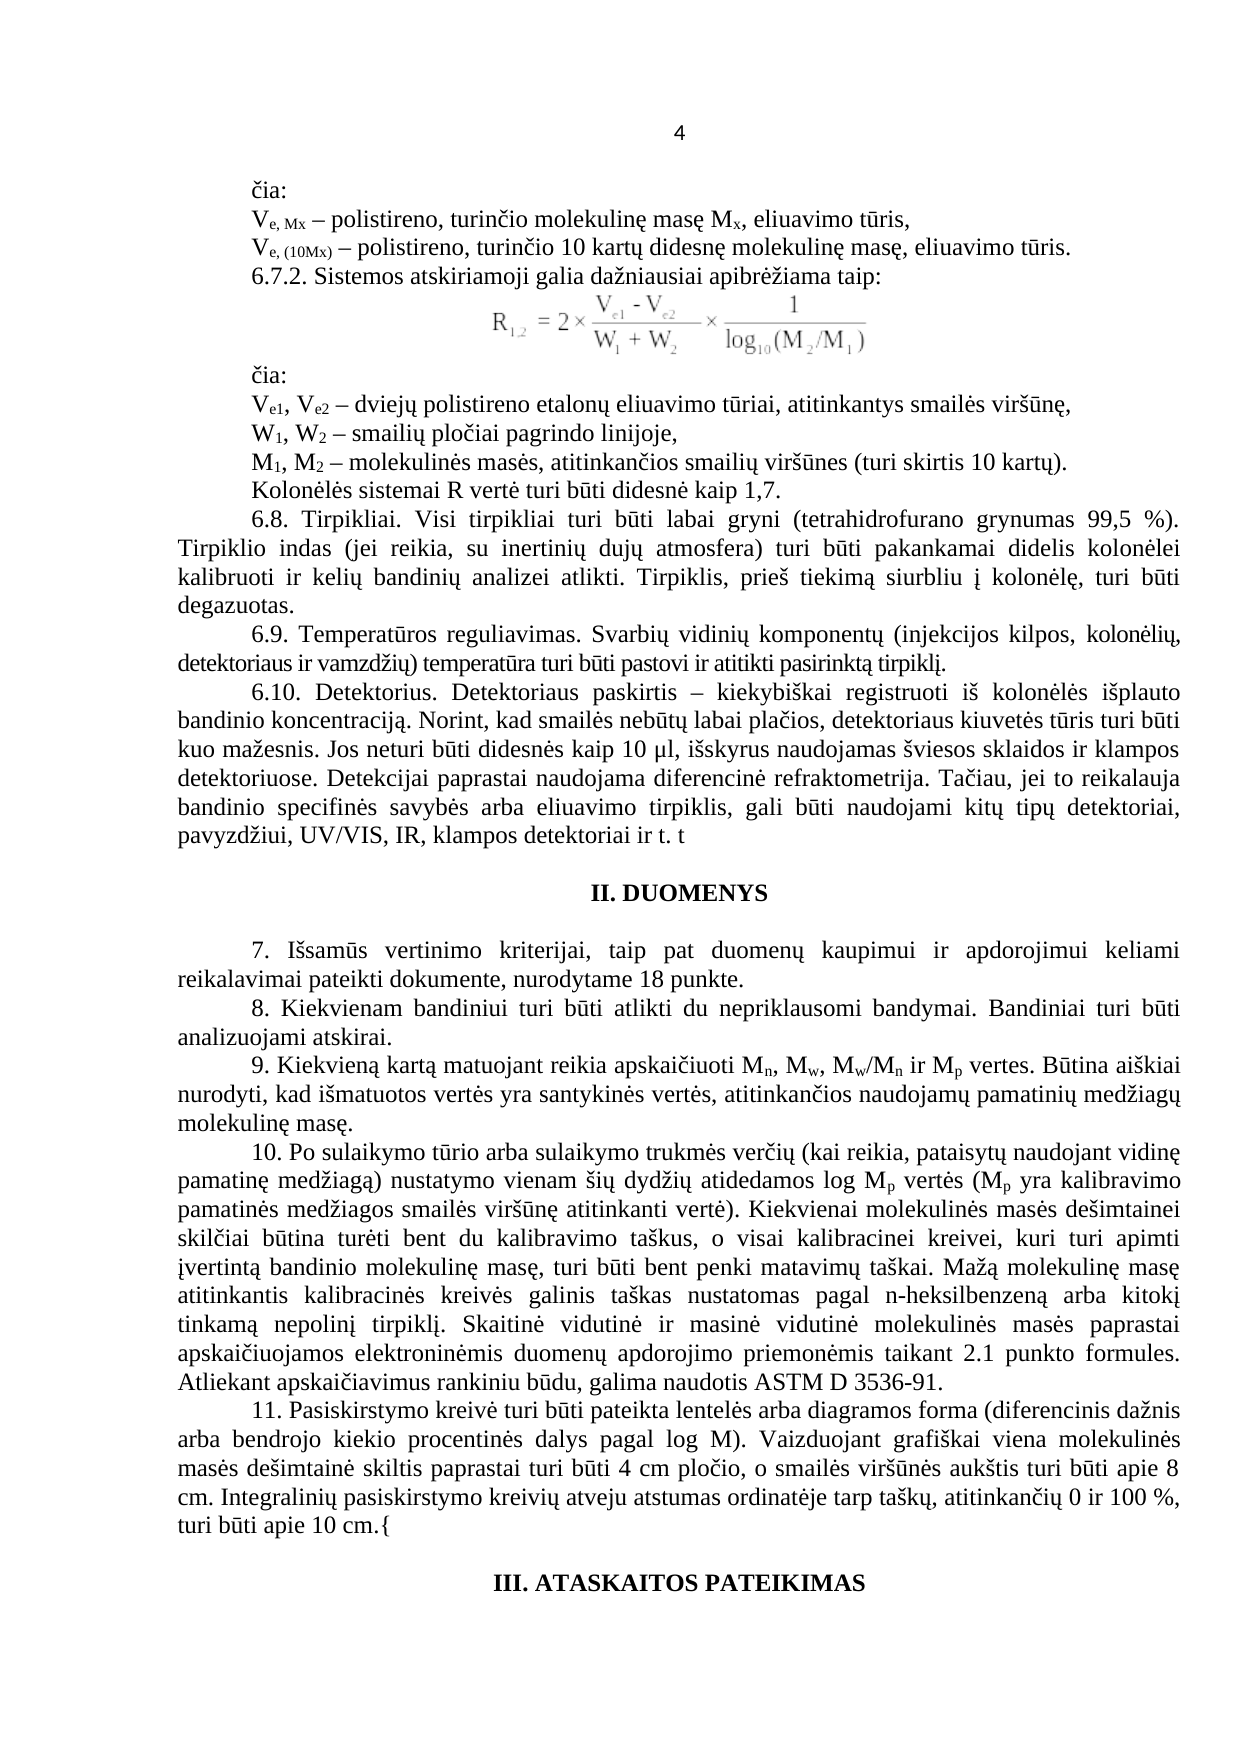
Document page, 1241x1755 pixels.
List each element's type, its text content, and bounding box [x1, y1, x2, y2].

text 7. Išsamūs vertinimo kriterijai, taip pat duomenų kaupimui ir apdorojimui keliami reikalavimai pateikti dokumente, nurodytame 18 punkte. [177, 936, 1181, 993]
text Ve, (10Mx) – polistireno, turinčio 10 kartų didesnę molekulinę masę, eliuavimo tūris. [177, 232, 1181, 261]
text 8. Kiekvienam bandiniui turi būti atlikti du nepriklausomi bandymai. Bandiniai turi būti analizuojami atskirai. [177, 993, 1181, 1051]
text III. Ataskaitos pateikimas [177, 1568, 1181, 1597]
text Ve, Mx – polistireno, turinčio molekulinę masę Mx, eliuavimo tūris, [177, 204, 1181, 232]
text 9. Kiekvieną kartą matuojant reikia apskaičiuoti Mn, Mw, Mw/Mn ir Mp vertes. Būtina aiškiai nurodyti, kad išmatuotos vertės yra santykinės vertės, atitinkančios naudojamų pamatinių medžiagų molekulinę masę. [177, 1051, 1181, 1137]
text Ve1, Ve2 – dviejų polistireno etalonų eliuavimo tūriai, atitinkantys smailės viršūnę, [177, 389, 1181, 418]
text Kolonėlės sistemai R vertė turi būti didesnė kaip 1,7. [177, 476, 1181, 504]
text W1, W2 – smailių pločiai pagrindo linijoje, [177, 418, 1181, 447]
text čia: [177, 361, 1181, 389]
text čia: [177, 175, 1181, 204]
text M1, M2 – molekulinės masės, atitinkančios smailių viršūnes (turi skirtis 10 kartų). [177, 447, 1181, 476]
text II. Duomenys [177, 878, 1181, 907]
text 6.8. Tirpikliai. Visi tirpikliai turi būti labai gryni (tetrahidrofurano grynumas 99,5 %). Tirpiklio indas (jei reikia, su inertinių dujų atmosfera) turi būti pakankamai didelis kolonėlei kalibruoti ir kelių bandinių analizei atlikti. Tirpiklis, prieš tiekimą siurbliu į kolonėlę, turi būti degazuotas. [177, 504, 1181, 619]
text 6.10. Detektorius. Detektoriaus paskirtis – kiekybiškai registruoti iš kolonėlės išplauto bandinio koncentraciją. Norint, kad smailės nebūtų labai plačios, detektoriaus kiuvetės tūris turi būti kuo mažesnis. Jos neturi būti didesnės kaip 10 μl, išskyrus naudojamas šviesos sklaidos ir klampos detektoriuose. Detekcijai paprastai naudojama diferencinė refraktometrija. Tačiau, jei to reikalauja bandinio specifinės savybės arba eliuavimo tirpiklis, gali būti naudojami kitų tipų detektoriai, pavyzdžiui, UV/VIS, IR, klampos detektoriai ir t. t [177, 677, 1181, 849]
text 11. Pasiskirstymo kreivė turi būti pateikta lentelės arba diagramos forma (diferencinis dažnis arba bendrojo kiekio procentinės dalys pagal log M). Vaizduojant grafiškai viena molekulinės masės dešimtainė skiltis paprastai turi būti 4 cm pločio, o smailės viršūnės aukštis turi būti apie 8 cm. Integralinių pasiskirstymo kreivių atveju atstumas ordinatėje tarp taškų, atitinkančių 0 ir 100 %, turi būti apie 10 cm.{ [177, 1396, 1181, 1539]
text 10. Po sulaikymo tūrio arba sulaikymo trukmės verčių (kai reikia, pataisytų naudojant vidinę pamatinę medžiagą) nustatymo vienam šių dydžių atidedamos log Mp vertės (Mp yra kalibravimo pamatinės medžiagos smailės viršūnę atitinkanti vertė). Kiekvienai molekulinės masės dešimtainei skilčiai būtina turėti bent du kalibravimo taškus, o visai kalibracinei kreivei, kuri turi apimti įvertintą bandinio molekulinę masę, turi būti bent penki matavimų taškai. Mažą molekulinę masę atitinkantis kalibracinės kreivės galinis taškas nustatomas pagal n-heksilbenzeną arba kitokį tinkamą nepolinį tirpiklį. Skaitinė vidutinė ir masinė vidutinė molekulinės masės paprastai apskaičiuojamos elektroninėmis duomenų apdorojimo priemonėmis taikant 2.1 punkto formules. Atliekant apskaičiavimus rankiniu būdu, galima naudotis ASTM D 3536-91. [177, 1137, 1181, 1396]
text 6.9. Temperatūros reguliavimas. Svarbių vidinių komponentų (injekcijos kilpos, kolonėlių, detektoriaus ir vamzdžių) temperatūra turi būti pastovi ir atitikti pasirinktą tirpiklį. [177, 619, 1181, 677]
text 6.7.2. Sistemos atskiriamoji galia dažniausiai apibrėžiama taip: [177, 261, 1181, 290]
